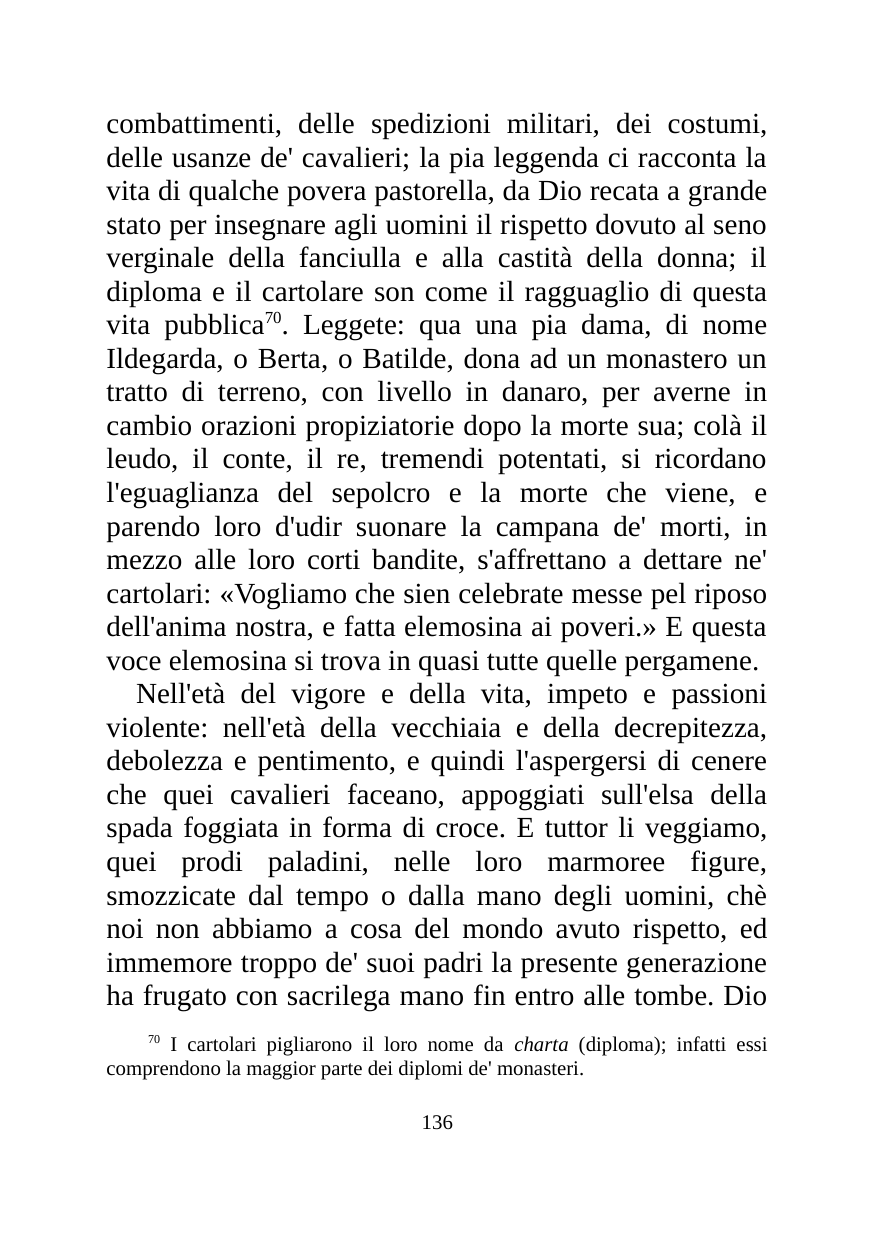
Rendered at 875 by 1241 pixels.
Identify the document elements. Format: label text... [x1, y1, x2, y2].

text Nell'età del vigore e della vita, impeto e passioni violente: nell'età della vecchiaia e della decrepitezza, debolezza e pentimento, e quindi l'aspergersi di cenere che quei cavalieri faceano, appoggiati sull'elsa della spada foggiata in forma di croce. E tuttor li veggiamo, quei prodi paladini, nelle loro marmoree figure, smozzicate dal tempo o dalla mano degli uomini, chè noi non abbiamo a cosa del mondo avuto rispetto, ed immemore troppo de' suoi padri la presente generazione ha frugato con sacrilega mano fin entro alle tombe. Dio [106, 676, 768, 1012]
text combattimenti, delle spedizioni militari, dei costumi, delle usanze de' cavalieri; la pia leggenda ci racconta la vita di qualche povera pastorella, da Dio recata a grande stato per insegnare agli uomini il rispetto dovuto al seno verginale della fanciulla e alla castità della donna; il diploma e il cartolare son come il ragguaglio di questa vita pubblica. Leggete: qua una pia dama, di nome Ildegarda, o Berta, o Batilde, dona ad un monastero un tratto di terreno, con livello in danaro, per averne in cambio orazioni propiziatorie dopo la morte sua; colà il leudo, il conte, il re, tremendi potentati, si ricordano l'eguaglianza del sepolcro e la morte che viene, e parendo loro d'udir suonare la campana de' morti, in mezzo alle loro corti bandite, s'affrettano a dettare ne' cartolari: «Vogliamo che sien celebrate messe pel riposo dell'anima nostra, e fatta elemosina ai poveri.» E questa voce elemosina si trova in quasi tutte quelle pergamene. [106, 106, 768, 676]
text I cartolari pigliarono il loro nome da charta (diploma); infatti essi comprendono la maggior parte dei diplomi de' monasteri. [106, 1032, 768, 1080]
